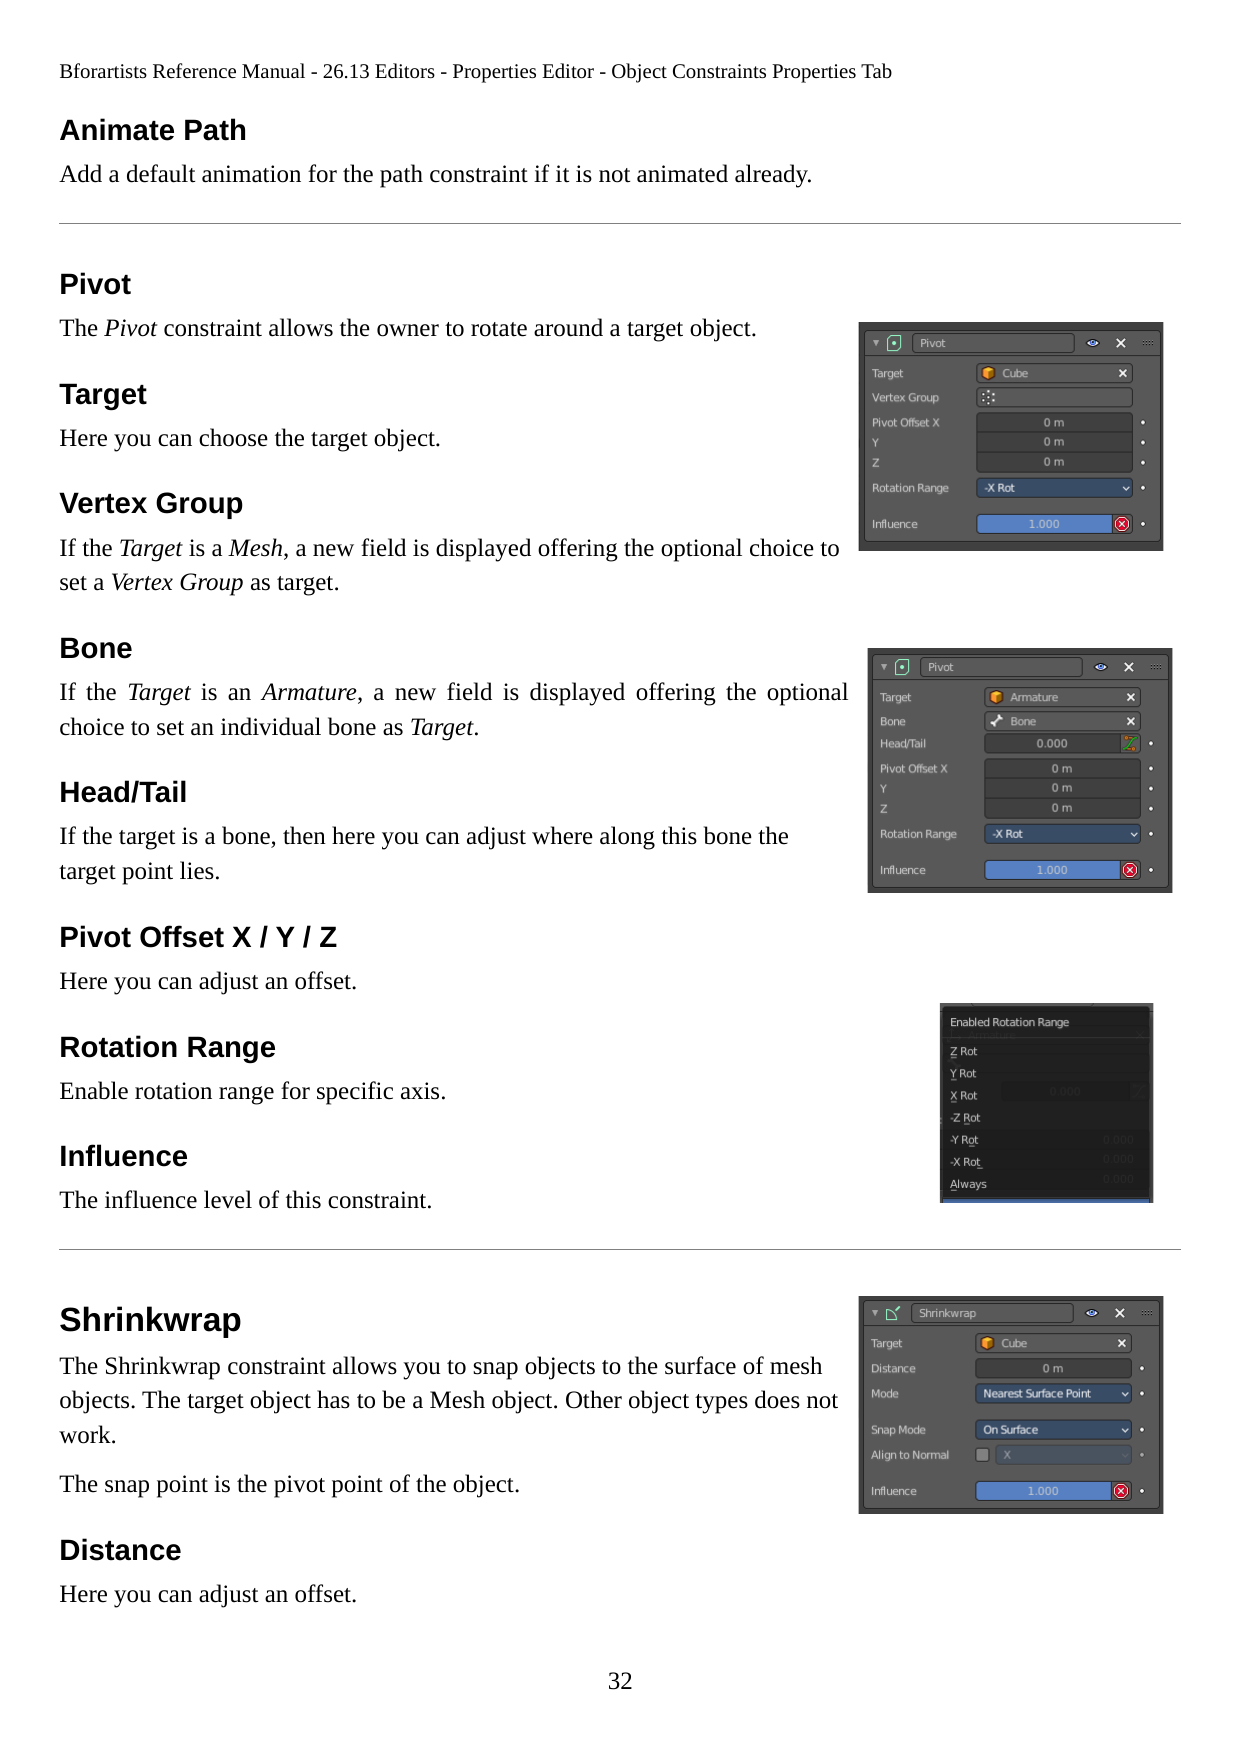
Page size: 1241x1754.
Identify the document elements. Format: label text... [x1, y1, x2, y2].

subtitle [1164, 377, 1181, 410]
text The Pivot constraint allows the owner to rotate around a target object. [59, 313, 1181, 342]
text Here you can choose the target object. [59, 423, 858, 452]
text The Shrinkwrap constraint allows you to snap objects to the surface of mesh objects. The target object has to be a Mesh object. Other object types does not work. [59, 1351, 858, 1448]
subtitle Vertex Group [59, 486, 858, 520]
text Add a default animation for the path constraint if it is not animated already. [59, 159, 1181, 188]
subtitle Head/Tail [59, 775, 867, 809]
text If the Target is an Armature, a new field is displayed offering the optional choice to set an individual bone as Target. [59, 677, 867, 740]
subtitle Target [59, 377, 858, 410]
picture [858, 1296, 1164, 1514]
subtitle Bone [59, 631, 1181, 664]
text Here you can adjust an offset. [59, 1579, 1181, 1607]
picture [867, 648, 1173, 893]
subtitle [1154, 1139, 1181, 1173]
subtitle Influence [59, 1139, 939, 1173]
subtitle Animate Path [59, 113, 1181, 146]
subtitle Shrinkwrap [59, 1300, 858, 1338]
subtitle Rotation Range [59, 1029, 939, 1063]
text The influence level of this constraint. [59, 1186, 1181, 1214]
text If the target is a bone, then here you can adjust where along this bone the target point lies. [59, 821, 867, 885]
subtitle [1164, 1300, 1181, 1338]
picture [858, 322, 1164, 551]
text If the Target is a Mesh, a new field is displayed offering the optional choice to set a Vertex Group as target. [59, 533, 1181, 596]
text Enable rotation range for specific axis. [59, 1076, 939, 1104]
subtitle Pivot [59, 267, 1181, 300]
subtitle [1154, 1029, 1181, 1063]
text Here you can adjust an offset. [59, 966, 1181, 994]
subtitle Pivot Offset X / Y / Z [59, 919, 1181, 953]
subtitle [1173, 775, 1181, 809]
subtitle [1164, 486, 1181, 520]
text The snap point is the pivot point of the object. [59, 1469, 858, 1498]
picture [939, 1003, 1154, 1203]
subtitle Distance [59, 1532, 1181, 1566]
